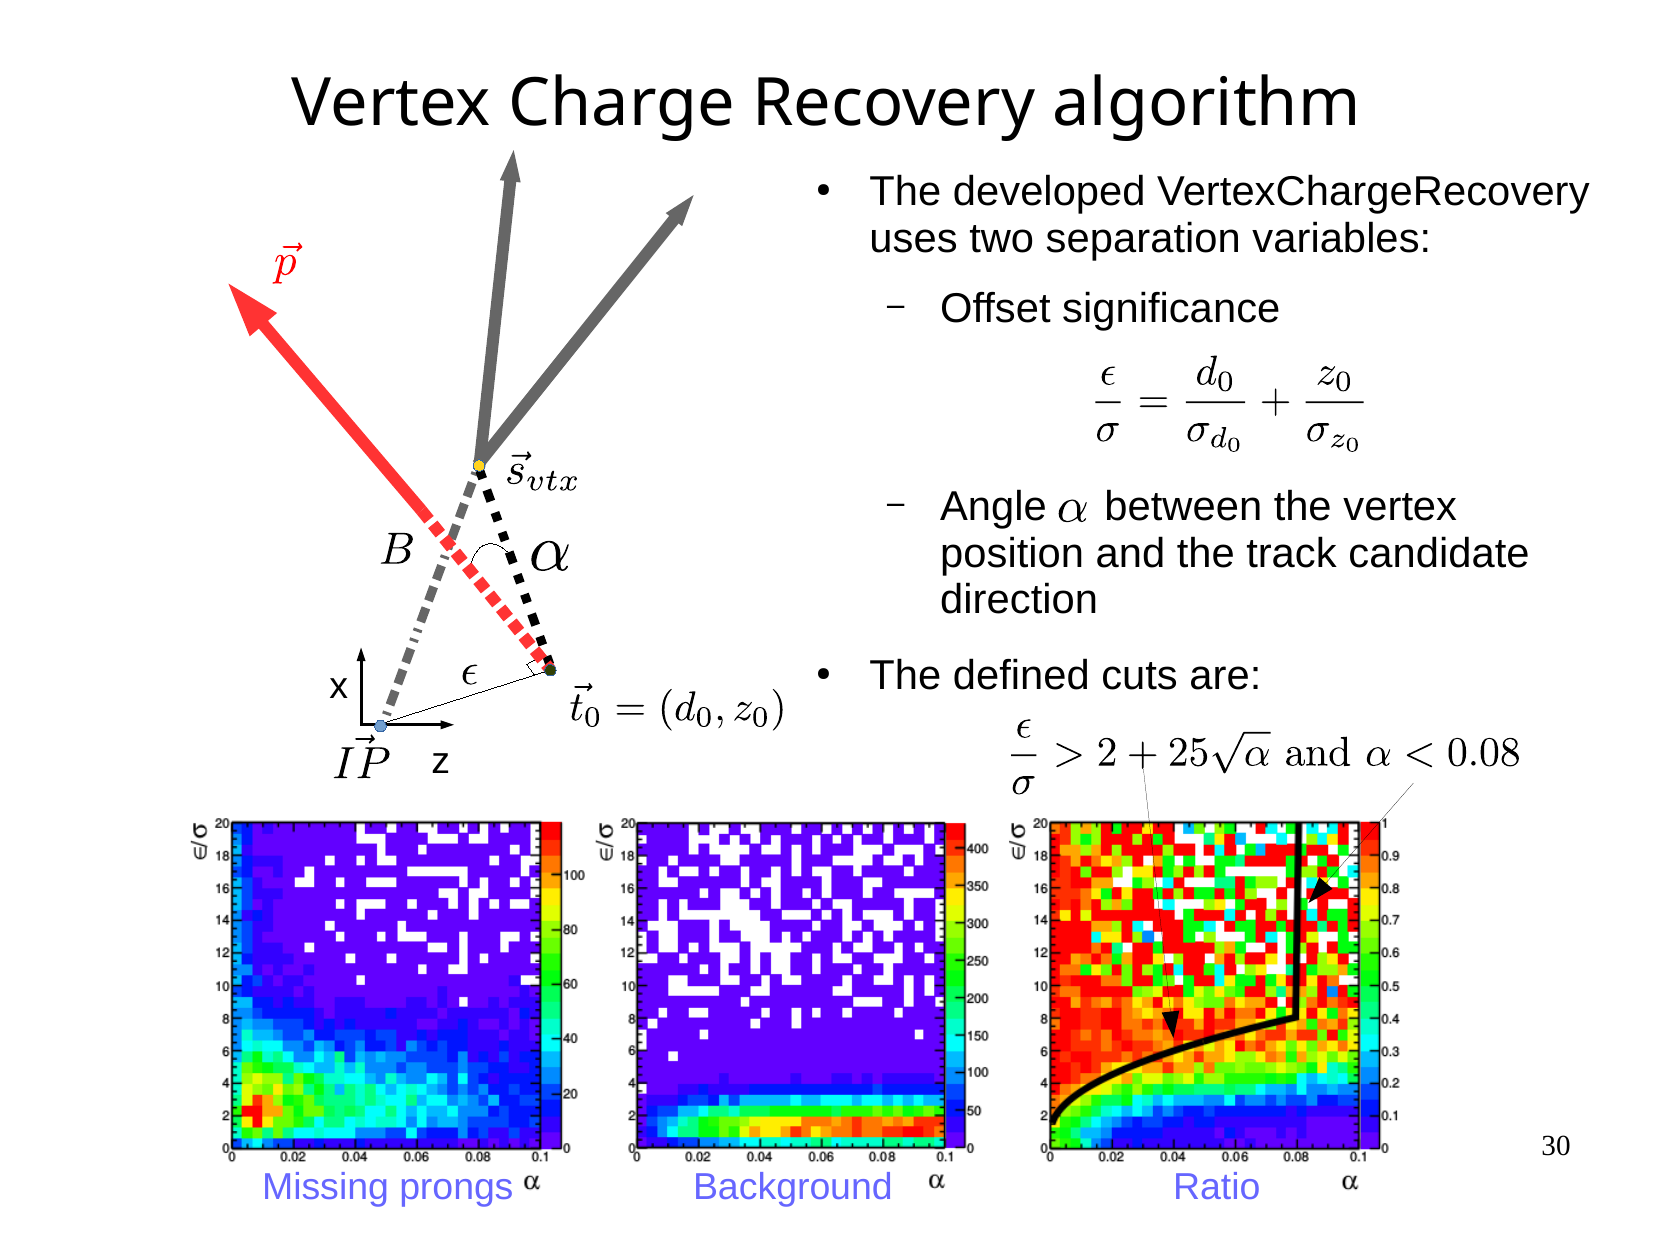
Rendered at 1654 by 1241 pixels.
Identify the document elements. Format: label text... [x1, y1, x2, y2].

title Vertex Charge Recovery algorithm [82, 49, 1571, 151]
text_box [528, 540, 572, 572]
text_box Ratio [1158, 1158, 1284, 1215]
text_box z [416, 731, 466, 789]
text_box [1056, 499, 1089, 523]
text_box [566, 682, 787, 731]
picture [183, 813, 1414, 1203]
text_box Missing prongs [247, 1158, 529, 1215]
text_box x [314, 657, 360, 715]
text_box [374, 720, 387, 732]
text_box [544, 664, 557, 676]
text_box [1095, 355, 1364, 452]
list The developed VertexChargeRecovery uses two separation variables: Offset significance Angle between the vertex position and the track candidate direction The defined cuts are: [798, 168, 1601, 739]
text_box [460, 664, 479, 685]
text_box [503, 451, 579, 491]
text_box [473, 459, 485, 472]
text_box [332, 734, 391, 779]
text_box Background [678, 1158, 908, 1215]
text_box [1011, 719, 1521, 795]
text_box [272, 242, 304, 284]
text_box [378, 532, 416, 564]
